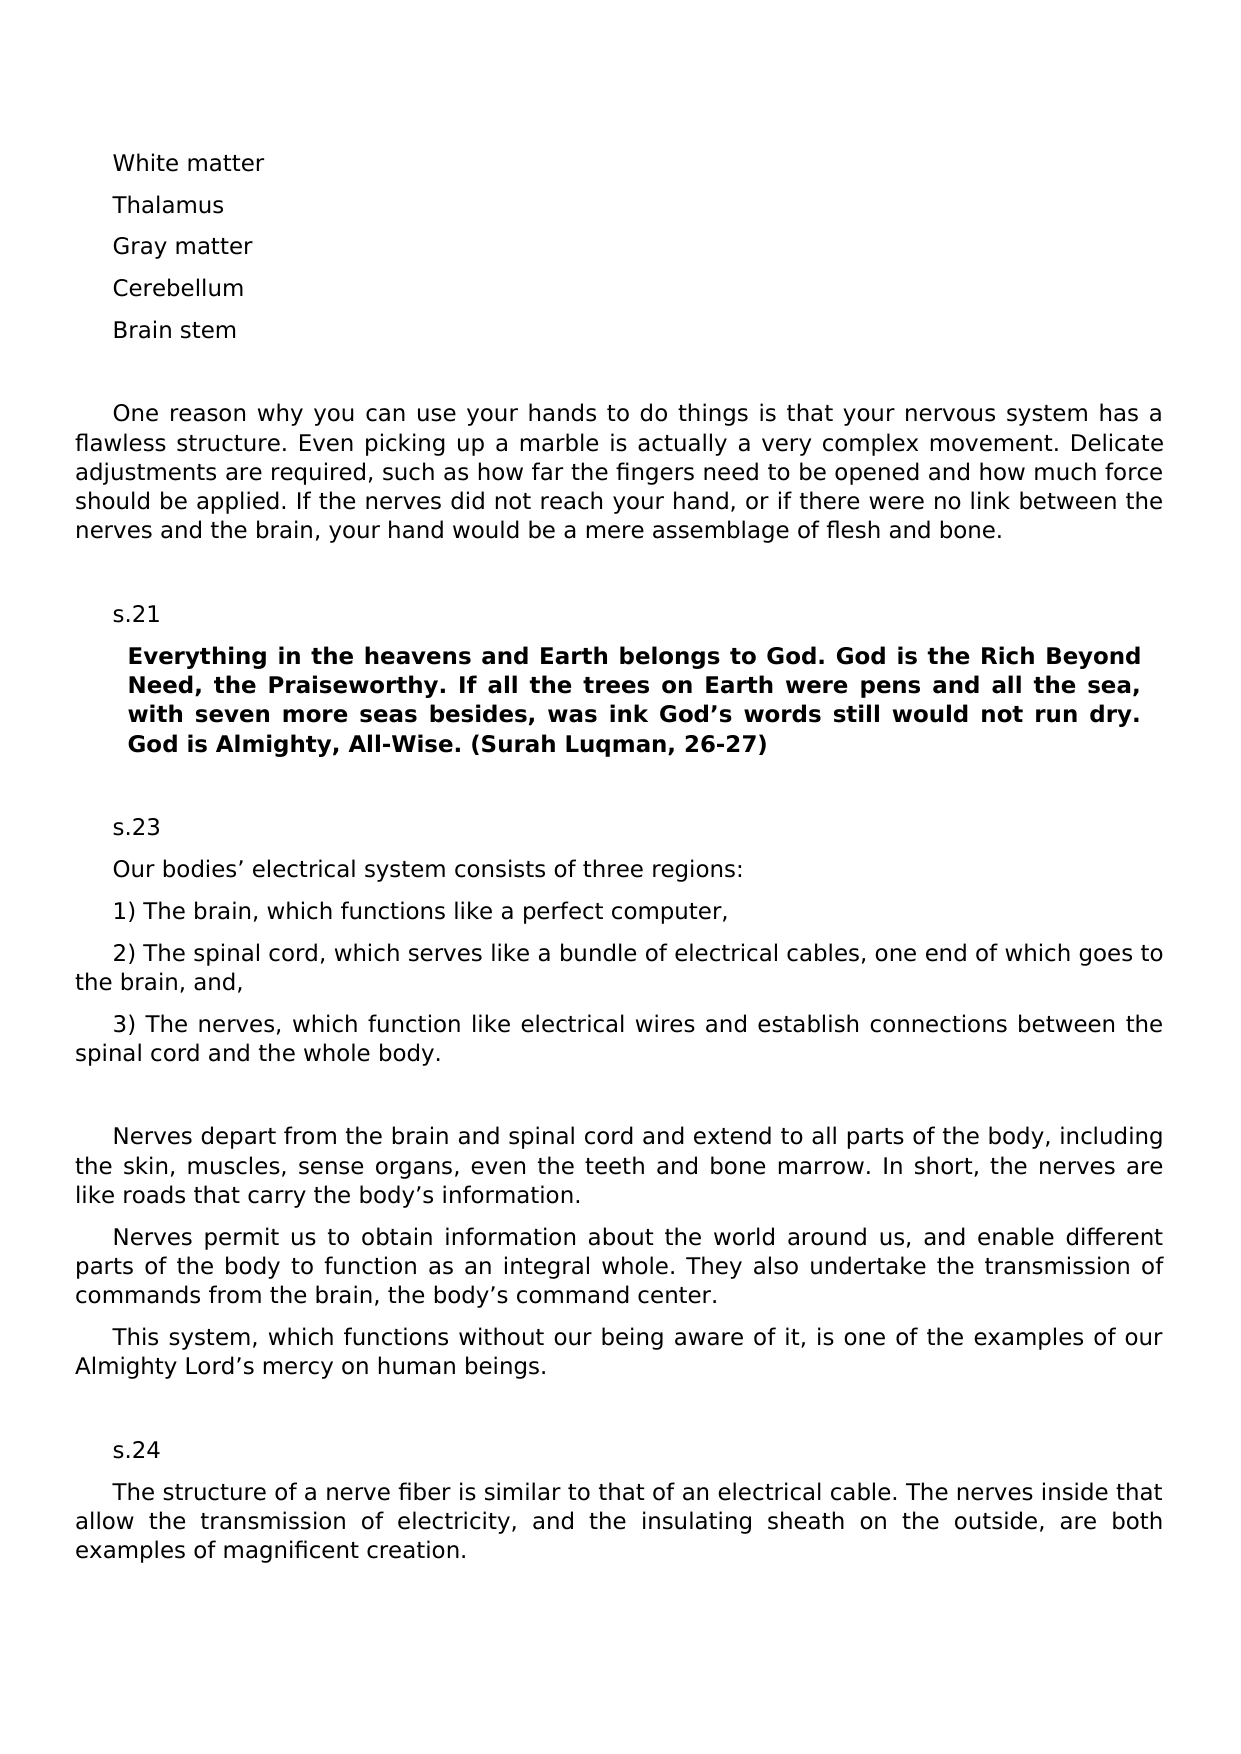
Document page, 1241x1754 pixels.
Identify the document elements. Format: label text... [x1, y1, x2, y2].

text Brain stem [75, 317, 1165, 344]
text Everything in the heavens and Earth belongs to God. God is the Rich Beyond Need, the Praiseworthy. If all the trees on Earth were pens and all the sea, with seven more seas besides, was ink God’s words still would not run dry. God is Almighty, All-Wise. (Surah Luqman, 26-27) [127, 643, 1143, 757]
text Nerves depart from the brain and spinal cord and extend to all parts of the body, including the skin, muscles, sense organs, even the teeth and bone marrow. In short, the nerves are like roads that carry the body’s information. [75, 1123, 1165, 1209]
text The structure of a nerve fiber is similar to that of an electrical cable. The nerves inside that allow the transmission of electricity, and the insulating sheath on the outside, are both examples of magnificent creation. [75, 1479, 1165, 1564]
text One reason why you can use your hands to do things is that your nervous system has a flawless structure. Even picking up a marble is actually a very complex movement. Delicate adjustments are required, such as how far the fingers need to be opened and how much force should be applied. If the nerves did not reach your hand, or if there were no link between the nerves and the brain, your hand would be a mere assemblage of flesh and bone. [75, 401, 1165, 544]
text s.24 [75, 1437, 1165, 1464]
text 2) The spinal cord, which serves like a bundle of electrical cables, one end of which goes to the brain, and, [75, 940, 1165, 996]
text s.21 [75, 601, 1165, 628]
text Nerves permit us to obtain information about the world around us, and enable different parts of the body to function as an integral whole. They also undertake the transmission of commands from the brain, the body’s command center. [75, 1224, 1165, 1309]
text Cerebellum [75, 275, 1165, 302]
text s.23 [75, 814, 1165, 841]
text Gray matter [75, 233, 1165, 260]
text This system, which functions without our being aware of it, is one of the examples of our Almighty Lord’s mercy on human beings. [75, 1324, 1165, 1380]
text White matter [75, 150, 1165, 177]
text 1) The brain, which functions like a perfect computer, [75, 898, 1165, 924]
text 3) The nerves, which function like electrical wires and establish connections between the spinal cord and the whole body. [75, 1011, 1165, 1067]
text Our bodies’ electrical system consists of three regions: [75, 856, 1165, 883]
text Thalamus [75, 192, 1165, 218]
